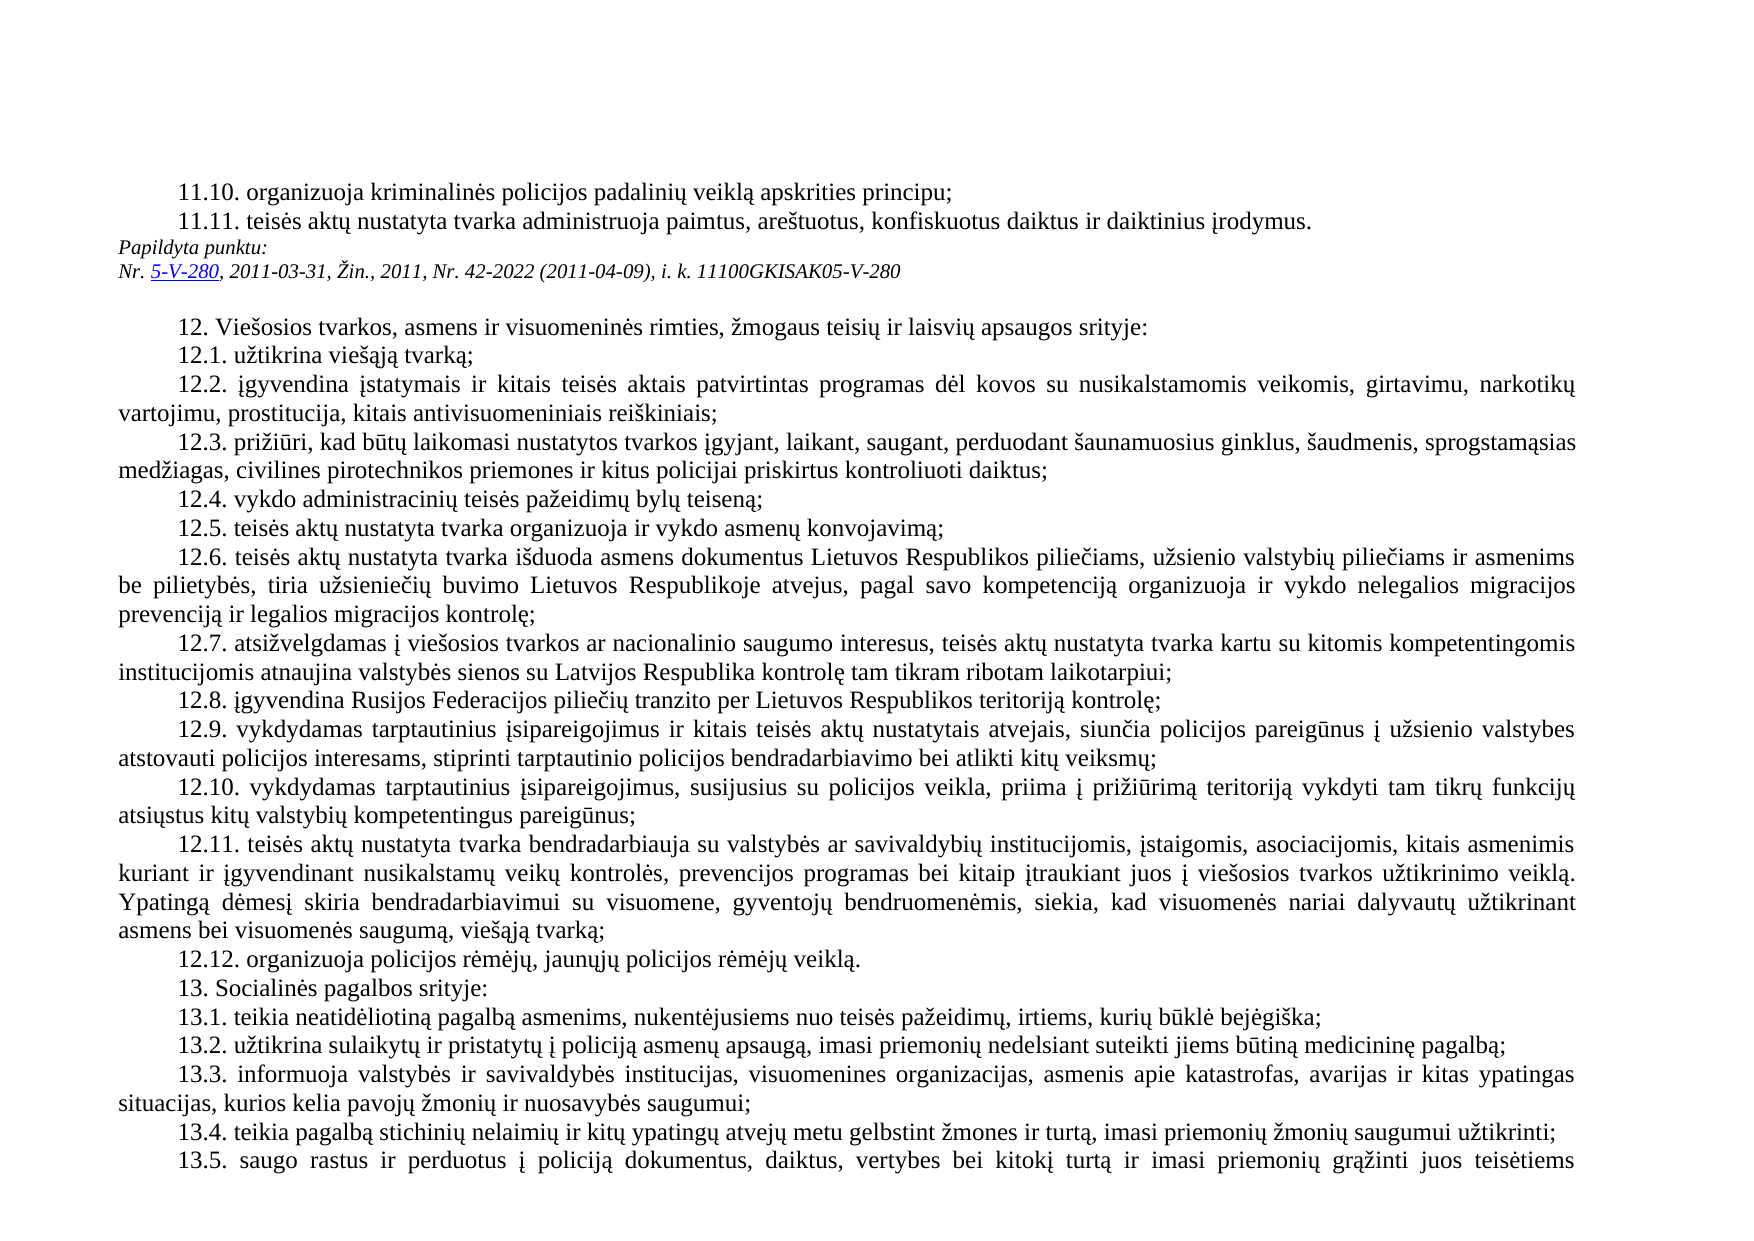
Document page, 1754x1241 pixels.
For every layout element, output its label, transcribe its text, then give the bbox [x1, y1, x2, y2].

text 12. Viešosios tvarkos, asmens ir visuomeninės rimties, žmogaus teisių ir laisvių apsaugos srityje: [118, 312, 1577, 340]
text 12.10. vykdydamas tarptautinius įsipareigojimus, susijusius su policijos veikla, priima į prižiūrimą teritoriją vykdyti tam tikrų funkcijų atsiųstus kitų valstybių kompetentingus pareigūnus; [118, 772, 1577, 829]
text 12.3. prižiūri, kad būtų laikomasi nustatytos tvarkos įgyjant, laikant, saugant, perduodant šaunamuosius ginklus, šaudmenis, sprogstamąsias medžiagas, civilines pirotechnikos priemones ir kitus policijai priskirtus kontroliuoti daiktus; [118, 427, 1577, 484]
text 12.8. įgyvendina Rusijos Federacijos piliečių tranzito per Lietuvos Respublikos teritoriją kontrolę; [118, 685, 1577, 714]
text 13.5. saugo rastus ir perduotus į policiją dokumentus, daiktus, vertybes bei kitokį turtą ir imasi priemonių grąžinti juos teisėtiems [118, 1145, 1577, 1174]
text 12.5. teisės aktų nustatyta tvarka organizuoja ir vykdo asmenų konvojavimą; [118, 513, 1577, 542]
text 13.3. informuoja valstybės ir savivaldybės institucijas, visuomenines organizacijas, asmenis apie katastrofas, avarijas ir kitas ypatingas situacijas, kurios kelia pavojų žmonių ir nuosavybės saugumui; [118, 1059, 1577, 1117]
text 12.7. atsižvelgdamas į viešosios tvarkos ar nacionalinio saugumo interesus, teisės aktų nustatyta tvarka kartu su kitomis kompetentingomis institucijomis atnaujina valstybės sienos su Latvijos Respublika kontrolę tam tikram ribotam laikotarpiui; [118, 628, 1577, 685]
text 13.1. teikia neatidėliotiną pagalbą asmenims, nukentėjusiems nuo teisės pažeidimų, irtiems, kurių būklė bejėgiška; [118, 1002, 1577, 1030]
text 12.6. teisės aktų nustatyta tvarka išduoda asmens dokumentus Lietuvos Respublikos piliečiams, užsienio valstybių piliečiams ir asmenims be pilietybės, tiria užsieniečių buvimo Lietuvos Respublikoje atvejus, pagal savo kompetenciją organizuoja ir vykdo nelegalios migracijos prevenciją ir legalios migracijos kontrolę; [118, 542, 1577, 628]
text 12.12. organizuoja policijos rėmėjų, jaunųjų policijos rėmėjų veiklą. [118, 944, 1577, 973]
text 12.9. vykdydamas tarptautinius įsipareigojimus ir kitais teisės aktų nustatytais atvejais, siunčia policijos pareigūnus į užsienio valstybes atstovauti policijos interesams, stiprinti tarptautinio policijos bendradarbiavimo bei atlikti kitų veiksmų; [118, 714, 1577, 772]
text 12.11. teisės aktų nustatyta tvarka bendradarbiauja su valstybės ar savivaldybių institucijomis, įstaigomis, asociacijomis, kitais asmenimis kuriant ir įgyvendinant nusikalstamų veikų kontrolės, prevencijos programas bei kitaip įtraukiant juos į viešosios tvarkos užtikrinimo veiklą. Ypatingą dėmesį skiria bendradarbiavimui su visuomene, gyventojų bendruomenėmis, siekia, kad visuomenės nariai dalyvautų užtikrinant asmens bei visuomenės saugumą, viešąją tvarką; [118, 829, 1577, 944]
text 11.11. teisės aktų nustatyta tvarka administruoja paimtus, areštuotus, konfiskuotus daiktus ir daiktinius įrodymus. [118, 206, 1577, 235]
text 11.10. organizuoja kriminalinės policijos padalinių veiklą apskrities principu; [118, 177, 1577, 206]
text 12.1. užtikrina viešąją tvarką; [118, 340, 1577, 369]
text 12.2. įgyvendina įstatymais ir kitais teisės aktais patvirtintas programas dėl kovos su nusikalstamomis veikomis, girtavimu, narkotikų vartojimu, prostitucija, kitais antivisuomeniniais reiškiniais; [118, 369, 1577, 427]
text 13.4. teikia pagalbą stichinių nelaimių ir kitų ypatingų atvejų metu gelbstint žmones ir turtą, imasi priemonių žmonių saugumui užtikrinti; [118, 1117, 1577, 1145]
text 13.2. užtikrina sulaikytų ir pristatytų į policiją asmenų apsaugą, imasi priemonių nedelsiant suteikti jiems būtiną medicininę pagalbą; [118, 1030, 1577, 1059]
text 12.4. vykdo administracinių teisės pažeidimų bylų teiseną; [118, 484, 1577, 513]
text Nr. 5-V-280, 2011-03-31, Žin., 2011, Nr. 42-2022 (2011-04-09), i. k. 11100GKISAK05-V-280 [118, 259, 1577, 283]
text 13. Socialinės pagalbos srityje: [118, 973, 1577, 1002]
text Papildyta punktu: [118, 235, 1577, 259]
